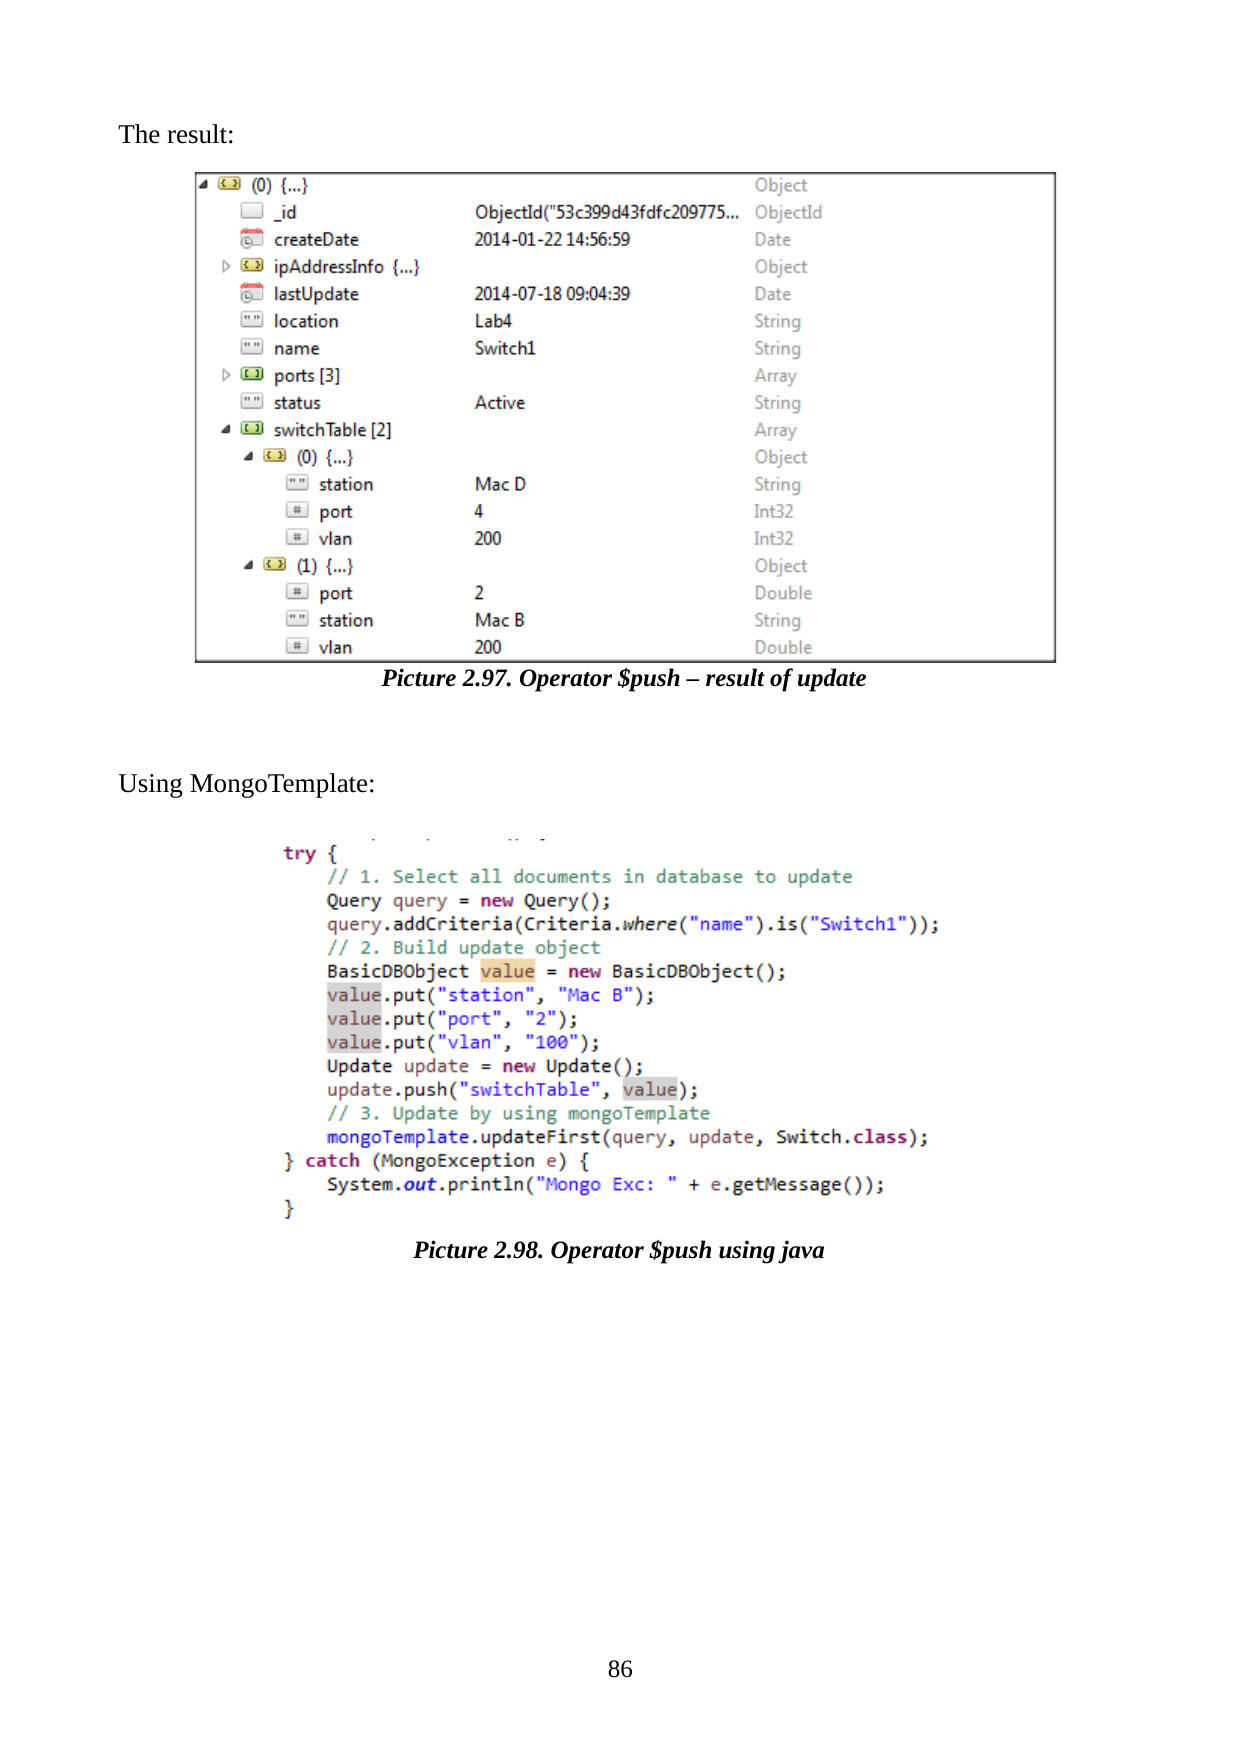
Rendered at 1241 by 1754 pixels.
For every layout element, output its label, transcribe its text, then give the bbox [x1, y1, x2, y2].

text Picture 2.98. Operator $push using java [272, 1235, 968, 1263]
text The result: [118, 118, 1122, 149]
picture [194, 172, 1057, 663]
text Using MongoTemplate: [118, 768, 1122, 799]
text Picture 2.97. Operator $push – result of update [195, 663, 1056, 691]
